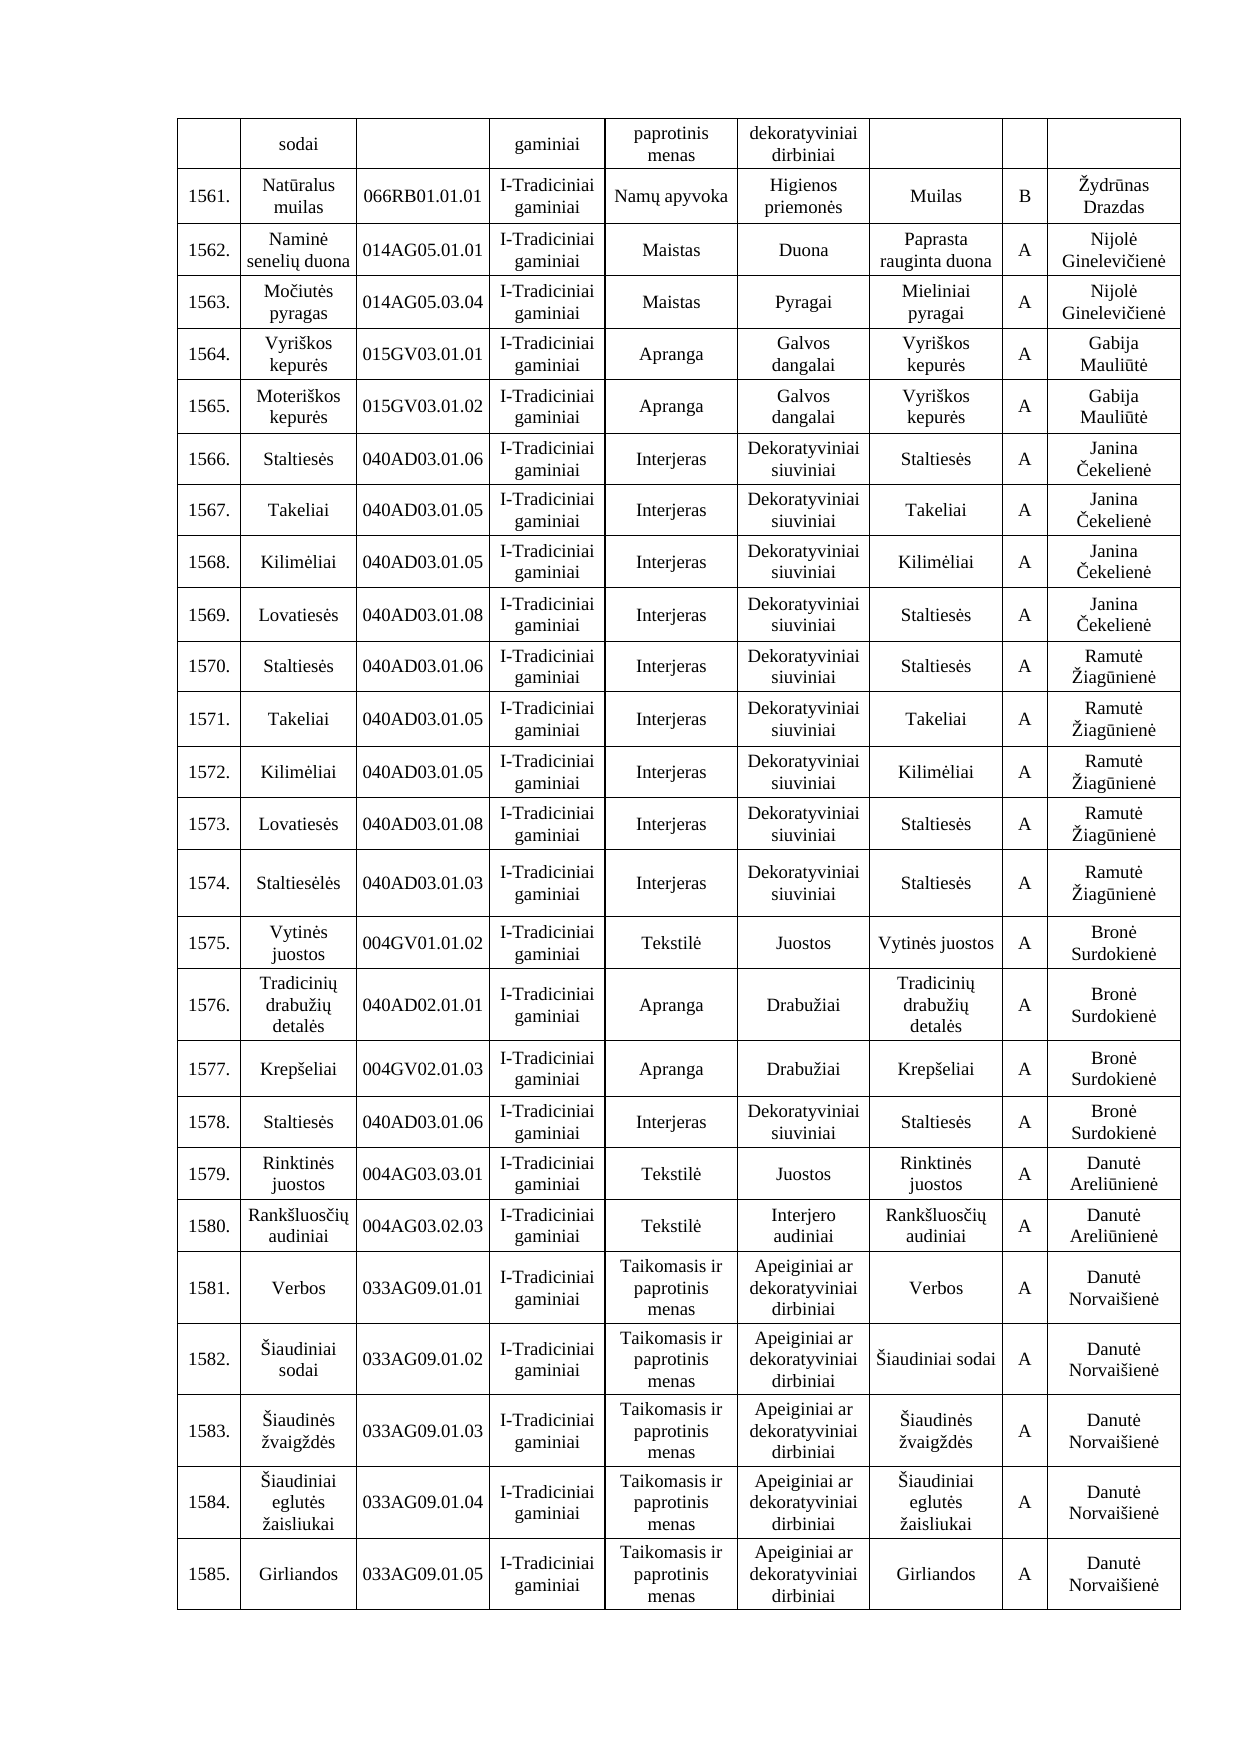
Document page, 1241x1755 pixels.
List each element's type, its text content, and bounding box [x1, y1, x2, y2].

table_cell gaminiai [490, 119, 604, 168]
table_cell I-Tradiciniai gaminiai [490, 1148, 604, 1198]
table_cell 1569. [178, 588, 240, 641]
table_cell I-Tradiciniai gaminiai [490, 1097, 604, 1147]
table_cell Dekoratyviniai siuviniai [738, 588, 869, 641]
table_cell 040AD03.01.06 [357, 434, 489, 484]
table_cell I-Tradiciniai gaminiai [490, 1252, 604, 1323]
table_cell I-Tradiciniai gaminiai [490, 747, 604, 797]
table_cell Apeiginiai ar dekoratyviniai dirbiniai [738, 1324, 869, 1394]
table_cell Juostos [738, 917, 869, 968]
table_cell 1577. [178, 1041, 240, 1096]
table_cell I-Tradiciniai gaminiai [490, 380, 604, 432]
table_cell Drabužiai [738, 969, 869, 1040]
table_cell Lovatiesės [241, 588, 356, 641]
table_cell Staltiesės [241, 642, 356, 691]
table_cell 1579. [178, 1148, 240, 1198]
table_cell Dekoratyviniai siuviniai [738, 747, 869, 797]
table_cell Taikomasis ir paprotinis menas [606, 1395, 737, 1466]
table_cell A [1003, 1200, 1047, 1251]
table_cell Interjeras [606, 850, 737, 916]
table_cell A [1003, 1324, 1047, 1394]
table_cell 040AD03.01.08 [357, 588, 489, 641]
table_cell Tradicinių drabužių detalės [241, 969, 356, 1040]
table_cell Interjeras [606, 798, 737, 849]
table_cell Galvos dangalai [738, 329, 869, 379]
table_cell Drabužiai [738, 1041, 869, 1096]
table_cell Interjero audiniai [738, 1200, 869, 1251]
table_cell Duona [738, 224, 869, 275]
table_cell Janina Čekelienė [1048, 485, 1180, 535]
table_cell Mieliniai pyragai [870, 276, 1002, 327]
table_cell B [1003, 169, 1047, 223]
table_cell A [1003, 224, 1047, 275]
table_cell Gabija Mauliūtė [1048, 329, 1180, 379]
table_cell A [1003, 1467, 1047, 1537]
table_cell Nijolė Ginelevičienė [1048, 276, 1180, 327]
table_cell Gabija Mauliūtė [1048, 380, 1180, 432]
table_cell Krepšeliai [241, 1041, 356, 1096]
table_cell A [1003, 1097, 1047, 1147]
table_cell Pyragai [738, 276, 869, 327]
table_cell 1582. [178, 1324, 240, 1394]
table_cell 1564. [178, 329, 240, 379]
table_cell Danutė Norvaišienė [1048, 1539, 1180, 1609]
table_cell Šiaudiniai sodai [241, 1324, 356, 1394]
table_cell 1576. [178, 969, 240, 1040]
table_cell Apranga [606, 329, 737, 379]
table_cell 033AG09.01.04 [357, 1467, 489, 1537]
table_cell I-Tradiciniai gaminiai [490, 169, 604, 223]
table_cell Kilimėliai [241, 536, 356, 587]
table_cell A [1003, 850, 1047, 916]
table_cell Apeiginiai ar dekoratyviniai dirbiniai [738, 1252, 869, 1323]
table_cell Kilimėliai [870, 536, 1002, 587]
table_cell I-Tradiciniai gaminiai [490, 1324, 604, 1394]
table_cell Vyriškos kepurės [870, 380, 1002, 432]
table_cell 040AD03.01.06 [357, 1097, 489, 1147]
table_cell Apranga [606, 969, 737, 1040]
table_cell Ramutė Žiagūnienė [1048, 798, 1180, 849]
table_cell Dekoratyviniai siuviniai [738, 798, 869, 849]
table_cell Danutė Norvaišienė [1048, 1324, 1180, 1394]
table_cell 1578. [178, 1097, 240, 1147]
table_cell Vyriškos kepurės [870, 329, 1002, 379]
table_cell Tekstilė [606, 917, 737, 968]
table_cell I-Tradiciniai gaminiai [490, 1467, 604, 1537]
table_cell I-Tradiciniai gaminiai [490, 329, 604, 379]
table_cell Tekstilė [606, 1148, 737, 1198]
table_cell 1566. [178, 434, 240, 484]
table_cell Vytinės juostos [870, 917, 1002, 968]
table_cell [357, 119, 489, 168]
table_cell Lovatiesės [241, 798, 356, 849]
table_cell Kilimėliai [241, 747, 356, 797]
table_cell 015GV03.01.01 [357, 329, 489, 379]
table_cell I-Tradiciniai gaminiai [490, 917, 604, 968]
table_cell I-Tradiciniai gaminiai [490, 588, 604, 641]
table_cell Takeliai [870, 692, 1002, 746]
table_cell Dekoratyviniai siuviniai [738, 692, 869, 746]
table_cell Staltiesės [870, 1097, 1002, 1147]
table_cell dekoratyviniai dirbiniai [738, 119, 869, 168]
table_cell Apeiginiai ar dekoratyviniai dirbiniai [738, 1467, 869, 1537]
table_cell Bronė Surdokienė [1048, 917, 1180, 968]
table_cell Rankšluosčių audiniai [870, 1200, 1002, 1251]
table_cell Dekoratyviniai siuviniai [738, 536, 869, 587]
table_cell Paprasta rauginta duona [870, 224, 1002, 275]
table_cell I-Tradiciniai gaminiai [490, 485, 604, 535]
table_cell Tekstilė [606, 1200, 737, 1251]
table_cell Ramutė Žiagūnienė [1048, 850, 1180, 916]
table_cell Staltiesės [870, 434, 1002, 484]
table_cell 004AG03.03.01 [357, 1148, 489, 1198]
table_cell Staltiesės [241, 434, 356, 484]
table_cell Rinktinės juostos [241, 1148, 356, 1198]
table_cell 033AG09.01.01 [357, 1252, 489, 1323]
table_cell Interjeras [606, 1097, 737, 1147]
table_cell Maistas [606, 224, 737, 275]
table_cell Staltiesės [870, 588, 1002, 641]
table_cell Šiaudiniai eglutės žaisliukai [870, 1467, 1002, 1537]
table_cell A [1003, 536, 1047, 587]
table_cell Natūralus muilas [241, 169, 356, 223]
table_cell sodai [241, 119, 356, 168]
table_cell Taikomasis ir paprotinis menas [606, 1324, 737, 1394]
table_cell Girliandos [870, 1539, 1002, 1609]
table_cell 1563. [178, 276, 240, 327]
table_cell Apeiginiai ar dekoratyviniai dirbiniai [738, 1539, 869, 1609]
table_cell Interjeras [606, 692, 737, 746]
table_cell Dekoratyviniai siuviniai [738, 1097, 869, 1147]
table_cell 033AG09.01.03 [357, 1395, 489, 1466]
table_cell I-Tradiciniai gaminiai [490, 1200, 604, 1251]
table_cell I-Tradiciniai gaminiai [490, 1041, 604, 1096]
table_cell Staltiesės [870, 642, 1002, 691]
table_cell A [1003, 1148, 1047, 1198]
table_cell 1571. [178, 692, 240, 746]
table_cell Muilas [870, 169, 1002, 223]
table_cell 040AD03.01.05 [357, 747, 489, 797]
table_cell I-Tradiciniai gaminiai [490, 1539, 604, 1609]
table_cell 033AG09.01.05 [357, 1539, 489, 1609]
table_cell 1561. [178, 169, 240, 223]
table_cell Juostos [738, 1148, 869, 1198]
table_cell Nijolė Ginelevičienė [1048, 224, 1180, 275]
table_cell Apranga [606, 1041, 737, 1096]
table_cell I-Tradiciniai gaminiai [490, 536, 604, 587]
table_cell 1567. [178, 485, 240, 535]
table_cell 1570. [178, 642, 240, 691]
table_cell Girliandos [241, 1539, 356, 1609]
table_cell Taikomasis ir paprotinis menas [606, 1539, 737, 1609]
table_cell I-Tradiciniai gaminiai [490, 798, 604, 849]
table_cell A [1003, 588, 1047, 641]
table_cell Janina Čekelienė [1048, 588, 1180, 641]
table_cell [1048, 119, 1180, 168]
table_cell 1581. [178, 1252, 240, 1323]
table_cell 040AD03.01.06 [357, 642, 489, 691]
table_cell Bronė Surdokienė [1048, 1097, 1180, 1147]
table_cell Tradicinių drabužių detalės [870, 969, 1002, 1040]
table_cell Interjeras [606, 747, 737, 797]
table_cell Interjeras [606, 485, 737, 535]
table_cell 040AD02.01.01 [357, 969, 489, 1040]
table_cell Ramutė Žiagūnienė [1048, 747, 1180, 797]
table_cell Staltiesės [241, 1097, 356, 1147]
table_cell Interjeras [606, 588, 737, 641]
table_cell Moteriškos kepurės [241, 380, 356, 432]
table_cell Galvos dangalai [738, 380, 869, 432]
table_cell 1585. [178, 1539, 240, 1609]
table_cell I-Tradiciniai gaminiai [490, 850, 604, 916]
table_cell A [1003, 969, 1047, 1040]
table_cell Dekoratyviniai siuviniai [738, 485, 869, 535]
table_cell A [1003, 692, 1047, 746]
table_cell Danutė Norvaišienė [1048, 1252, 1180, 1323]
table_cell Kilimėliai [870, 747, 1002, 797]
table_cell 1572. [178, 747, 240, 797]
table_cell 1584. [178, 1467, 240, 1537]
table_cell [870, 119, 1002, 168]
table_cell A [1003, 1395, 1047, 1466]
table_cell 014AG05.03.04 [357, 276, 489, 327]
table_cell Staltiesės [870, 850, 1002, 916]
table_cell Krepšeliai [870, 1041, 1002, 1096]
table_cell 1575. [178, 917, 240, 968]
table_cell paprotinis menas [606, 119, 737, 168]
table_cell 004GV01.01.02 [357, 917, 489, 968]
table_cell Močiutės pyragas [241, 276, 356, 327]
table_cell Šiaudiniai eglutės žaisliukai [241, 1467, 356, 1537]
table_cell Interjeras [606, 642, 737, 691]
table_cell Šiaudiniai sodai [870, 1324, 1002, 1394]
table_cell Janina Čekelienė [1048, 434, 1180, 484]
table_cell A [1003, 329, 1047, 379]
table_cell Verbos [241, 1252, 356, 1323]
table_cell Dekoratyviniai siuviniai [738, 434, 869, 484]
table_cell 040AD03.01.08 [357, 798, 489, 849]
table_cell Interjeras [606, 434, 737, 484]
table_cell Takeliai [870, 485, 1002, 535]
table_cell Staltiesės [870, 798, 1002, 849]
table_cell Takeliai [241, 692, 356, 746]
table_cell 1573. [178, 798, 240, 849]
table_cell A [1003, 1041, 1047, 1096]
table_cell A [1003, 380, 1047, 432]
table_cell Higienos priemonės [738, 169, 869, 223]
table_cell Maistas [606, 276, 737, 327]
table_cell A [1003, 434, 1047, 484]
table_cell Apranga [606, 380, 737, 432]
table_cell Žydrūnas Drazdas [1048, 169, 1180, 223]
table_cell Bronė Surdokienė [1048, 969, 1180, 1040]
table_cell Taikomasis ir paprotinis menas [606, 1252, 737, 1323]
table_cell 1583. [178, 1395, 240, 1466]
table_cell Šiaudinės žvaigždės [241, 1395, 356, 1466]
table_cell I-Tradiciniai gaminiai [490, 224, 604, 275]
table_cell 066RB01.01.01 [357, 169, 489, 223]
table_cell 040AD03.01.05 [357, 536, 489, 587]
table_cell 040AD03.01.05 [357, 692, 489, 746]
table_cell 1574. [178, 850, 240, 916]
table_cell 004GV02.01.03 [357, 1041, 489, 1096]
table_cell Janina Čekelienė [1048, 536, 1180, 587]
table_cell Namų apyvoka [606, 169, 737, 223]
table_cell Rankšluosčių audiniai [241, 1200, 356, 1251]
table_cell Danutė Norvaišienė [1048, 1395, 1180, 1466]
table_cell 1568. [178, 536, 240, 587]
table_cell A [1003, 1252, 1047, 1323]
table_cell [1003, 119, 1047, 168]
table_cell 014AG05.01.01 [357, 224, 489, 275]
table_cell I-Tradiciniai gaminiai [490, 1395, 604, 1466]
table_cell I-Tradiciniai gaminiai [490, 434, 604, 484]
table_cell Vytinės juostos [241, 917, 356, 968]
table_cell A [1003, 1539, 1047, 1609]
table_cell Danutė Areliūnienė [1048, 1148, 1180, 1198]
table_cell 015GV03.01.02 [357, 380, 489, 432]
table_cell Vyriškos kepurės [241, 329, 356, 379]
table_cell Rinktinės juostos [870, 1148, 1002, 1198]
table_cell Verbos [870, 1252, 1002, 1323]
table_cell 1580. [178, 1200, 240, 1251]
table_cell I-Tradiciniai gaminiai [490, 692, 604, 746]
table_cell I-Tradiciniai gaminiai [490, 642, 604, 691]
table_cell A [1003, 798, 1047, 849]
table_cell Staltiesėlės [241, 850, 356, 916]
table_cell Naminė senelių duona [241, 224, 356, 275]
table_cell 1562. [178, 224, 240, 275]
table_cell 033AG09.01.02 [357, 1324, 489, 1394]
table_cell Ramutė Žiagūnienė [1048, 642, 1180, 691]
table_cell Apeiginiai ar dekoratyviniai dirbiniai [738, 1395, 869, 1466]
table_cell I-Tradiciniai gaminiai [490, 969, 604, 1040]
table_cell Ramutė Žiagūnienė [1048, 692, 1180, 746]
table_cell Danutė Areliūnienė [1048, 1200, 1180, 1251]
table_cell Danutė Norvaišienė [1048, 1467, 1180, 1537]
table_cell A [1003, 642, 1047, 691]
table_cell A [1003, 276, 1047, 327]
table_cell [178, 119, 240, 168]
table_cell 004AG03.02.03 [357, 1200, 489, 1251]
table_cell Dekoratyviniai siuviniai [738, 642, 869, 691]
table_cell Dekoratyviniai siuviniai [738, 850, 869, 916]
table_cell I-Tradiciniai gaminiai [490, 276, 604, 327]
table_cell Interjeras [606, 536, 737, 587]
table_cell 1565. [178, 380, 240, 432]
table_cell Bronė Surdokienė [1048, 1041, 1180, 1096]
table_cell A [1003, 747, 1047, 797]
table_cell Takeliai [241, 485, 356, 535]
table_cell 040AD03.01.03 [357, 850, 489, 916]
table_cell Šiaudinės žvaigždės [870, 1395, 1002, 1466]
table_cell A [1003, 485, 1047, 535]
table_cell 040AD03.01.05 [357, 485, 489, 535]
table_cell Taikomasis ir paprotinis menas [606, 1467, 737, 1537]
table_cell A [1003, 917, 1047, 968]
